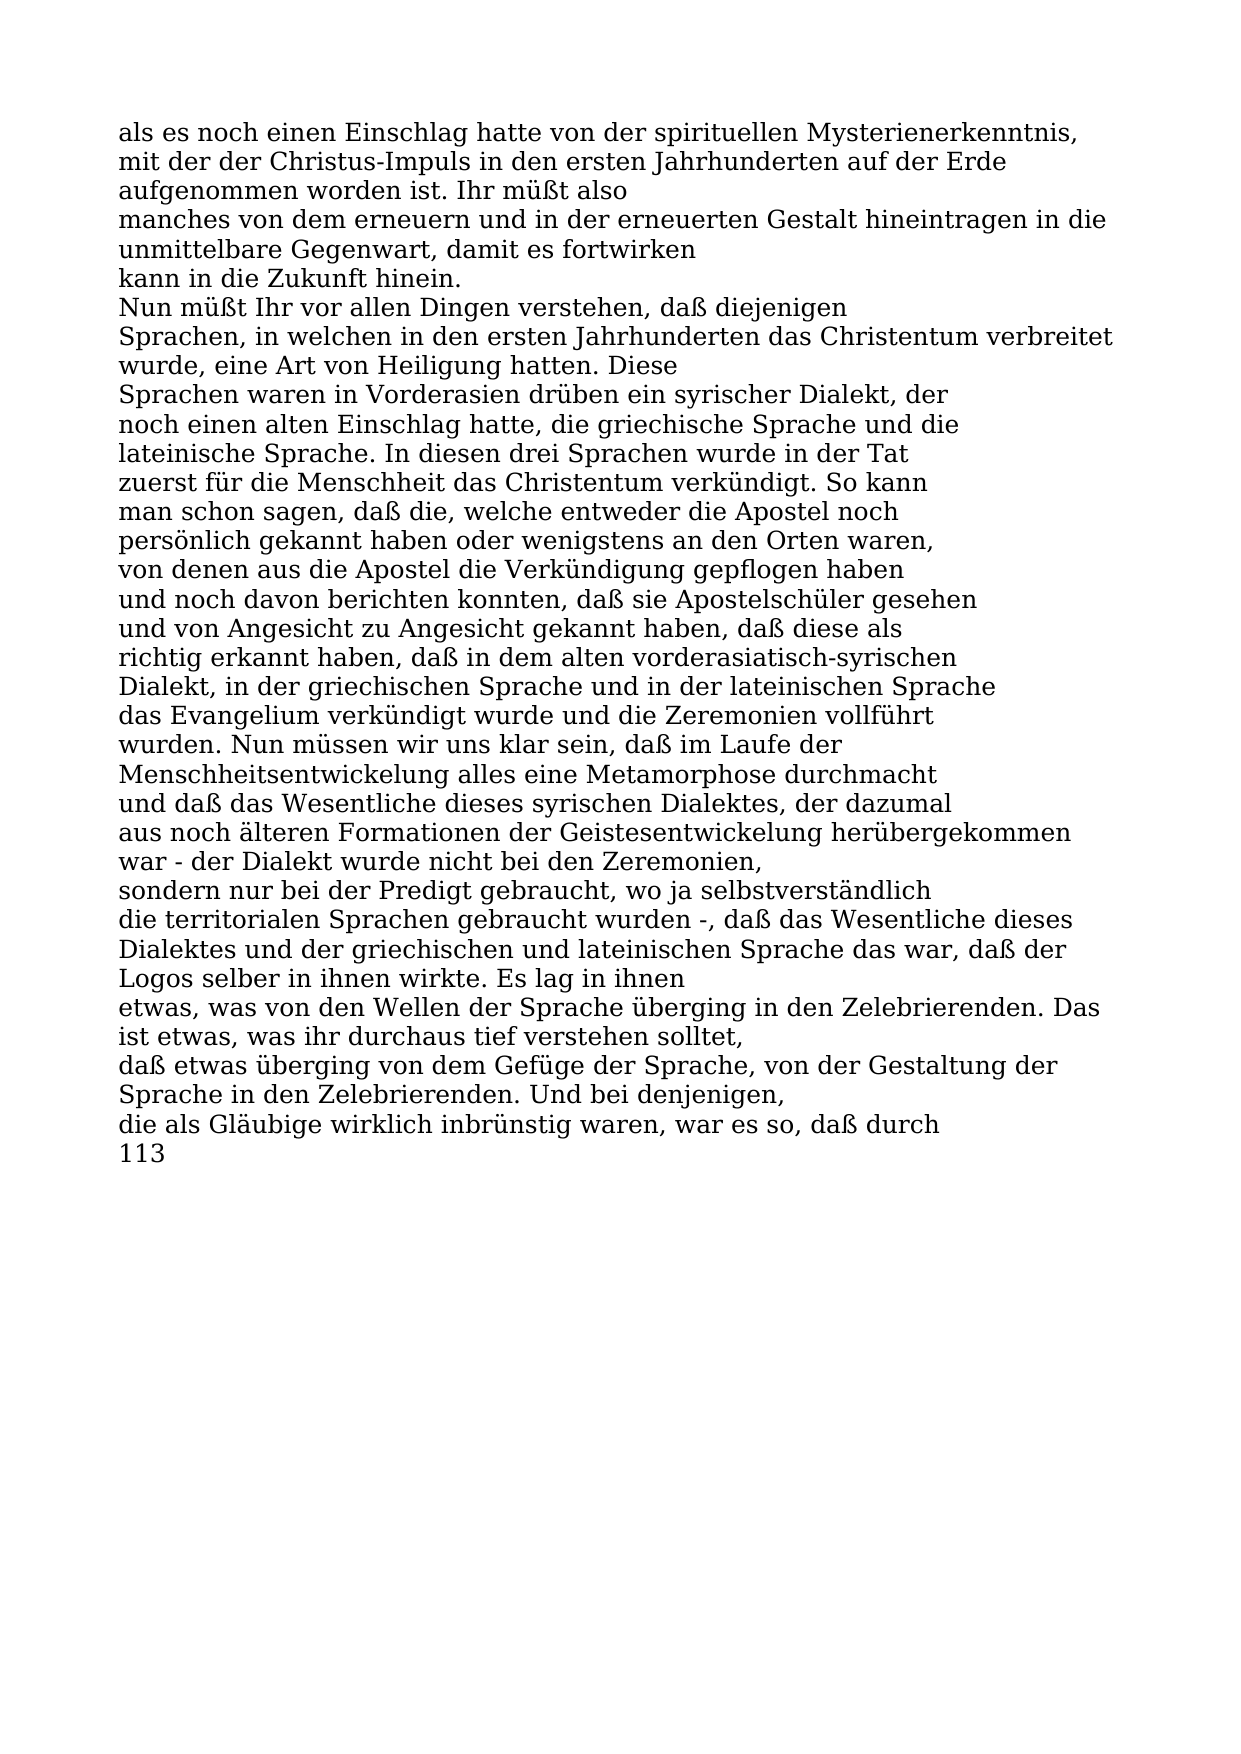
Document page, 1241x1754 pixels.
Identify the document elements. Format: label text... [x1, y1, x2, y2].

text Dialekt, in der griechischen Sprache und in der lateinischen Sprache [118, 672, 1122, 701]
text persönlich gekannt haben oder wenigstens an den Orten waren, [118, 526, 1122, 556]
text die als Gläubige wirklich inbrünstig waren, war es so, daß durch [118, 1110, 1122, 1139]
text Nun müßt Ihr vor allen Dingen verstehen, daß diejenigen [118, 293, 1122, 322]
text noch einen alten Einschlag hatte, die griechische Sprache und die [118, 410, 1122, 439]
text daß etwas überging von dem Gefüge der Sprache, von der Gestaltung der Sprache in den Zelebrierenden. Und bei denjenigen, [118, 1051, 1122, 1110]
text und von Angesicht zu Angesicht gekannt haben, daß diese als [118, 614, 1122, 643]
text manches von dem erneuern und in der erneuerten Gestalt hineintragen in die unmittelbare Gegenwart, damit es fortwirken [118, 206, 1122, 264]
text aus noch älteren Formationen der Geistesentwickelung herübergekommen war - der Dialekt wurde nicht bei den Zeremonien, [118, 818, 1122, 876]
text richtig erkannt haben, daß in dem alten vorderasiatisch-syrischen [118, 643, 1122, 672]
text das Evangelium verkündigt wurde und die Zeremonien vollführt [118, 701, 1122, 731]
text wurden. Nun müssen wir uns klar sein, daß im Laufe der [118, 731, 1122, 760]
text lateinische Sprache. In diesen drei Sprachen wurde in der Tat [118, 439, 1122, 468]
text als es noch einen Einschlag hatte von der spirituellen Mysterienerkenntnis, mit der der Christus-Impuls in den ersten Jahrhunderten auf der Erde aufgenommen worden ist. Ihr müßt also [118, 118, 1122, 206]
text die territorialen Sprachen gebraucht wurden -, daß das Wesentliche dieses Dialektes und der griechischen und lateinischen Sprache das war, daß der Logos selber in ihnen wirkte. Es lag in ihnen [118, 906, 1122, 993]
text und noch davon berichten konnten, daß sie Apostelschüler gesehen [118, 585, 1122, 614]
text man schon sagen, daß die, welche entweder die Apostel noch [118, 497, 1122, 526]
text Menschheitsentwickelung alles eine Metamorphose durchmacht [118, 760, 1122, 789]
text zuerst für die Menschheit das Christentum verkündigt. So kann [118, 468, 1122, 497]
text kann in die Zukunft hinein. [118, 264, 1122, 293]
text sondern nur bei der Predigt gebraucht, wo ja selbstverständlich [118, 876, 1122, 906]
text und daß das Wesentliche dieses syrischen Dialektes, der dazumal [118, 789, 1122, 818]
text von denen aus die Apostel die Verkündigung gepflogen haben [118, 556, 1122, 585]
text etwas, was von den Wellen der Sprache überging in den Zelebrierenden. Das ist etwas, was ihr durchaus tief verstehen solltet, [118, 993, 1122, 1051]
text 113 [118, 1139, 1122, 1168]
text Sprachen waren in Vorderasien drüben ein syrischer Dialekt, der [118, 381, 1122, 410]
text Sprachen, in welchen in den ersten Jahrhunderten das Christentum verbreitet wurde, eine Art von Heiligung hatten. Diese [118, 322, 1122, 381]
